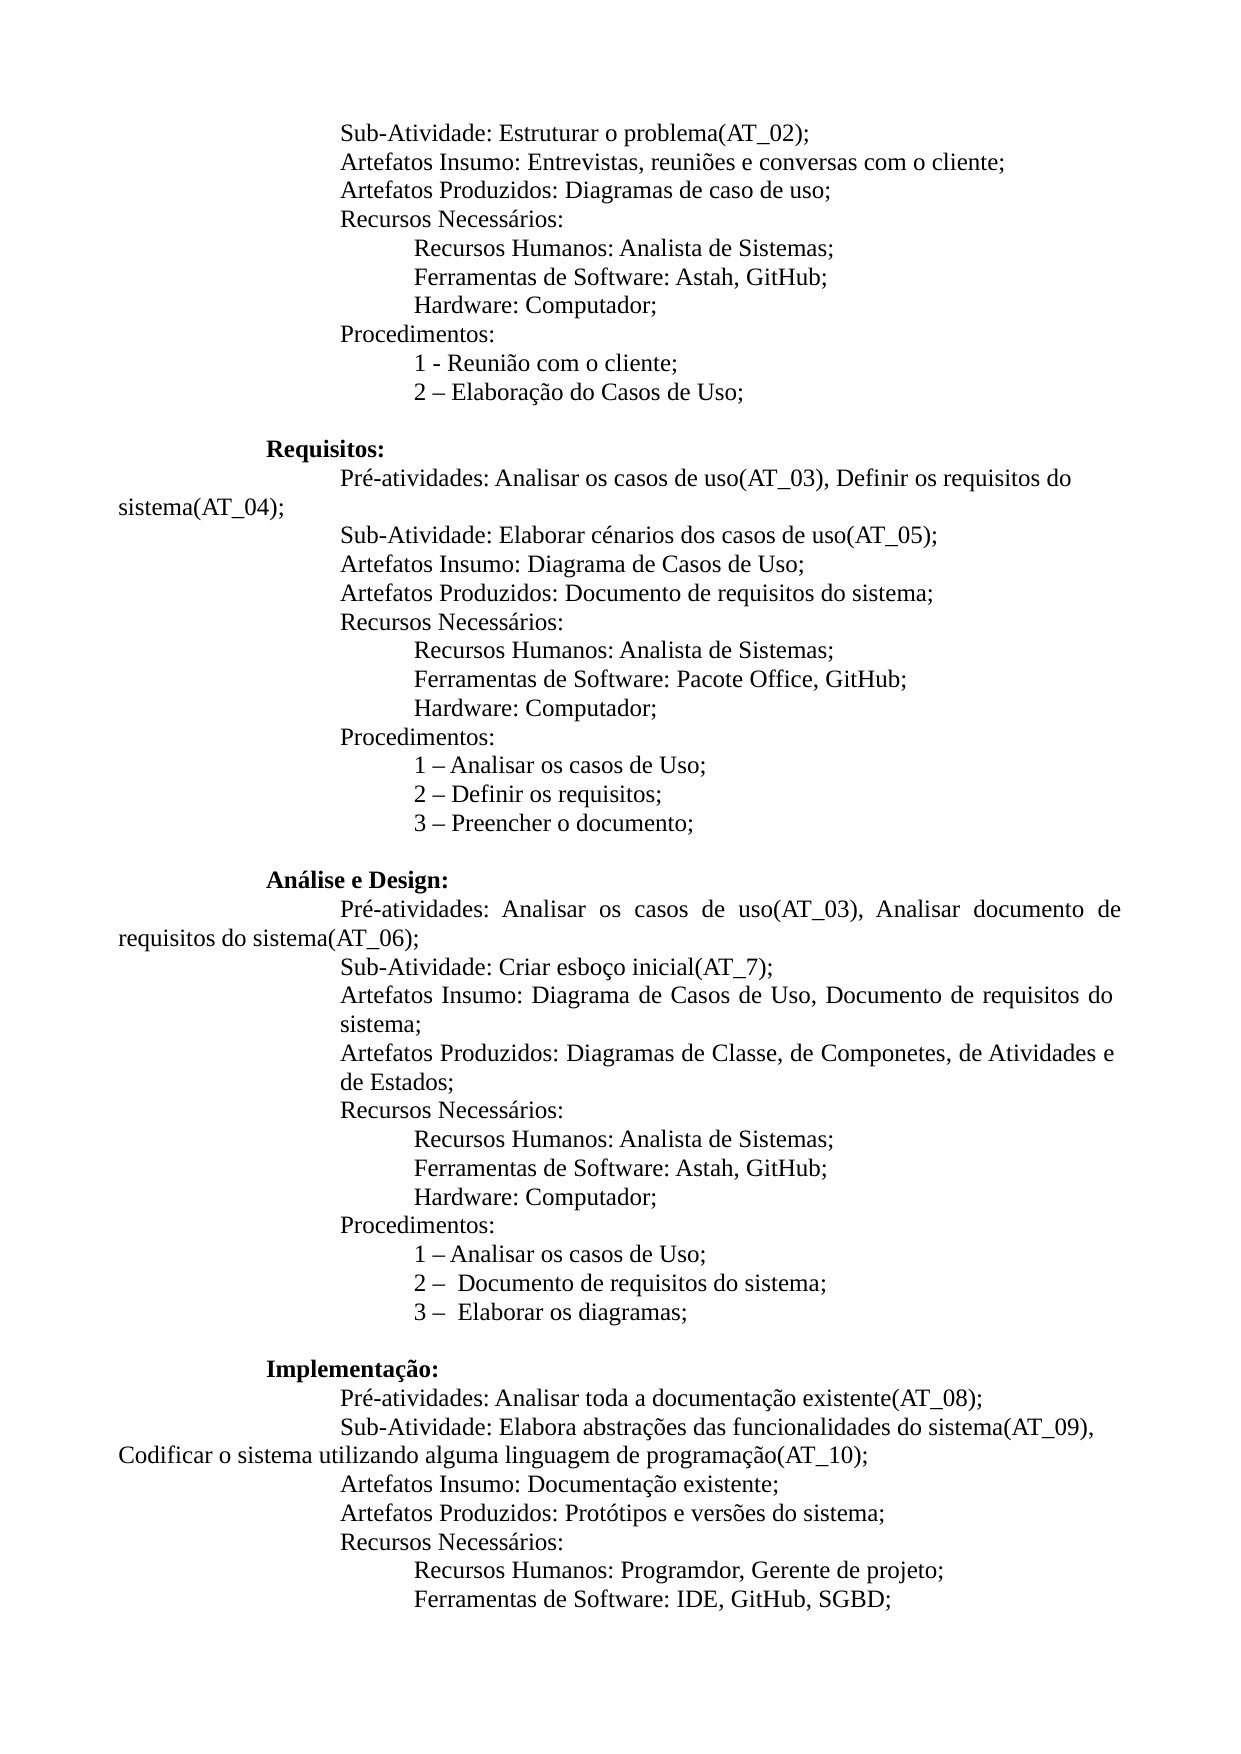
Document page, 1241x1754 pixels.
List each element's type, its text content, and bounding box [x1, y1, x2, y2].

text Recursos Necessários: [118, 204, 1122, 233]
text Requisitos: [118, 434, 1122, 463]
text 1 – Analisar os casos de Uso; [118, 751, 1122, 779]
text 3 – Elaborar os diagramas; [118, 1297, 1122, 1326]
text Artefatos Produzidos: Protótipos e versões do sistema; [118, 1498, 1122, 1527]
text Artefatos Insumo: Diagrama de Casos de Uso; [118, 549, 1122, 578]
text Ferramentas de Software: Astah, GitHub; [118, 1153, 1122, 1182]
text Sub-Atividade: Elaborar cénarios dos casos de uso(AT_05); [118, 521, 1122, 549]
text 2 – Elaboração do Casos de Uso; [118, 377, 1122, 406]
text Recursos Humanos: Programdor, Gerente de projeto; [118, 1556, 1122, 1584]
text Ferramentas de Software: IDE, GitHub, SGBD; [118, 1584, 1122, 1613]
text 1 – Analisar os casos de Uso; [118, 1239, 1122, 1268]
text Sub-Atividade: Criar esboço inicial(AT_7); [118, 952, 1122, 981]
text Hardware: Computador; [118, 1182, 1122, 1211]
text Hardware: Computador; [118, 693, 1122, 722]
text Procedimentos: [118, 1211, 1122, 1239]
text 2 – Documento de requisitos do sistema; [118, 1268, 1122, 1297]
text Recursos Necessários: [118, 1527, 1122, 1556]
text Recursos Humanos: Analista de Sistemas; [118, 1124, 1122, 1153]
text 1 - Reunião com o cliente; [118, 348, 1122, 377]
text Recursos Necessários: [118, 1096, 1122, 1124]
text Recursos Humanos: Analista de Sistemas; [118, 233, 1122, 262]
text Artefatos Insumo: Entrevistas, reuniões e conversas com o cliente; [118, 147, 1122, 176]
text 2 – Definir os requisitos; [118, 779, 1122, 808]
text Pré-atividades: Analisar toda a documentação existente(AT_08); [118, 1383, 1122, 1412]
text Artefatos Produzidos: Diagramas de caso de uso; [118, 176, 1122, 204]
text Ferramentas de Software: Pacote Office, GitHub; [118, 664, 1122, 693]
text Artefatos Insumo: Documentação existente; [118, 1469, 1122, 1498]
text Procedimentos: [118, 319, 1122, 348]
text Pré-atividades: Analisar os casos de uso(AT_03), Definir os requisitos do sistema(AT_04); [118, 463, 1122, 521]
text Sub-Atividade: Estruturar o problema(AT_02); [118, 118, 1122, 147]
text Hardware: Computador; [118, 291, 1122, 319]
text Análise e Design: [118, 866, 1122, 894]
text Pré-atividades: Analisar os casos de uso(AT_03), Analisar documento de requisitos do sistema(AT_06); [118, 894, 1122, 952]
text Implementação: [118, 1354, 1122, 1383]
text Artefatos Produzidos: Diagramas de Classe, de Componetes, de Atividades e de Estados; [118, 1038, 1122, 1096]
text Artefatos Insumo: Diagrama de Casos de Uso, Documento de requisitos do sistema; [118, 981, 1122, 1038]
text Ferramentas de Software: Astah, GitHub; [118, 262, 1122, 291]
text Recursos Humanos: Analista de Sistemas; [118, 636, 1122, 664]
text 3 – Preencher o documento; [118, 808, 1122, 837]
text Procedimentos: [118, 722, 1122, 751]
text Recursos Necessários: [118, 607, 1122, 636]
text Artefatos Produzidos: Documento de requisitos do sistema; [118, 578, 1122, 607]
text Sub-Atividade: Elabora abstrações das funcionalidades do sistema(AT_09), Codificar o sistema utilizando alguma linguagem de programação(AT_10); [118, 1412, 1122, 1469]
